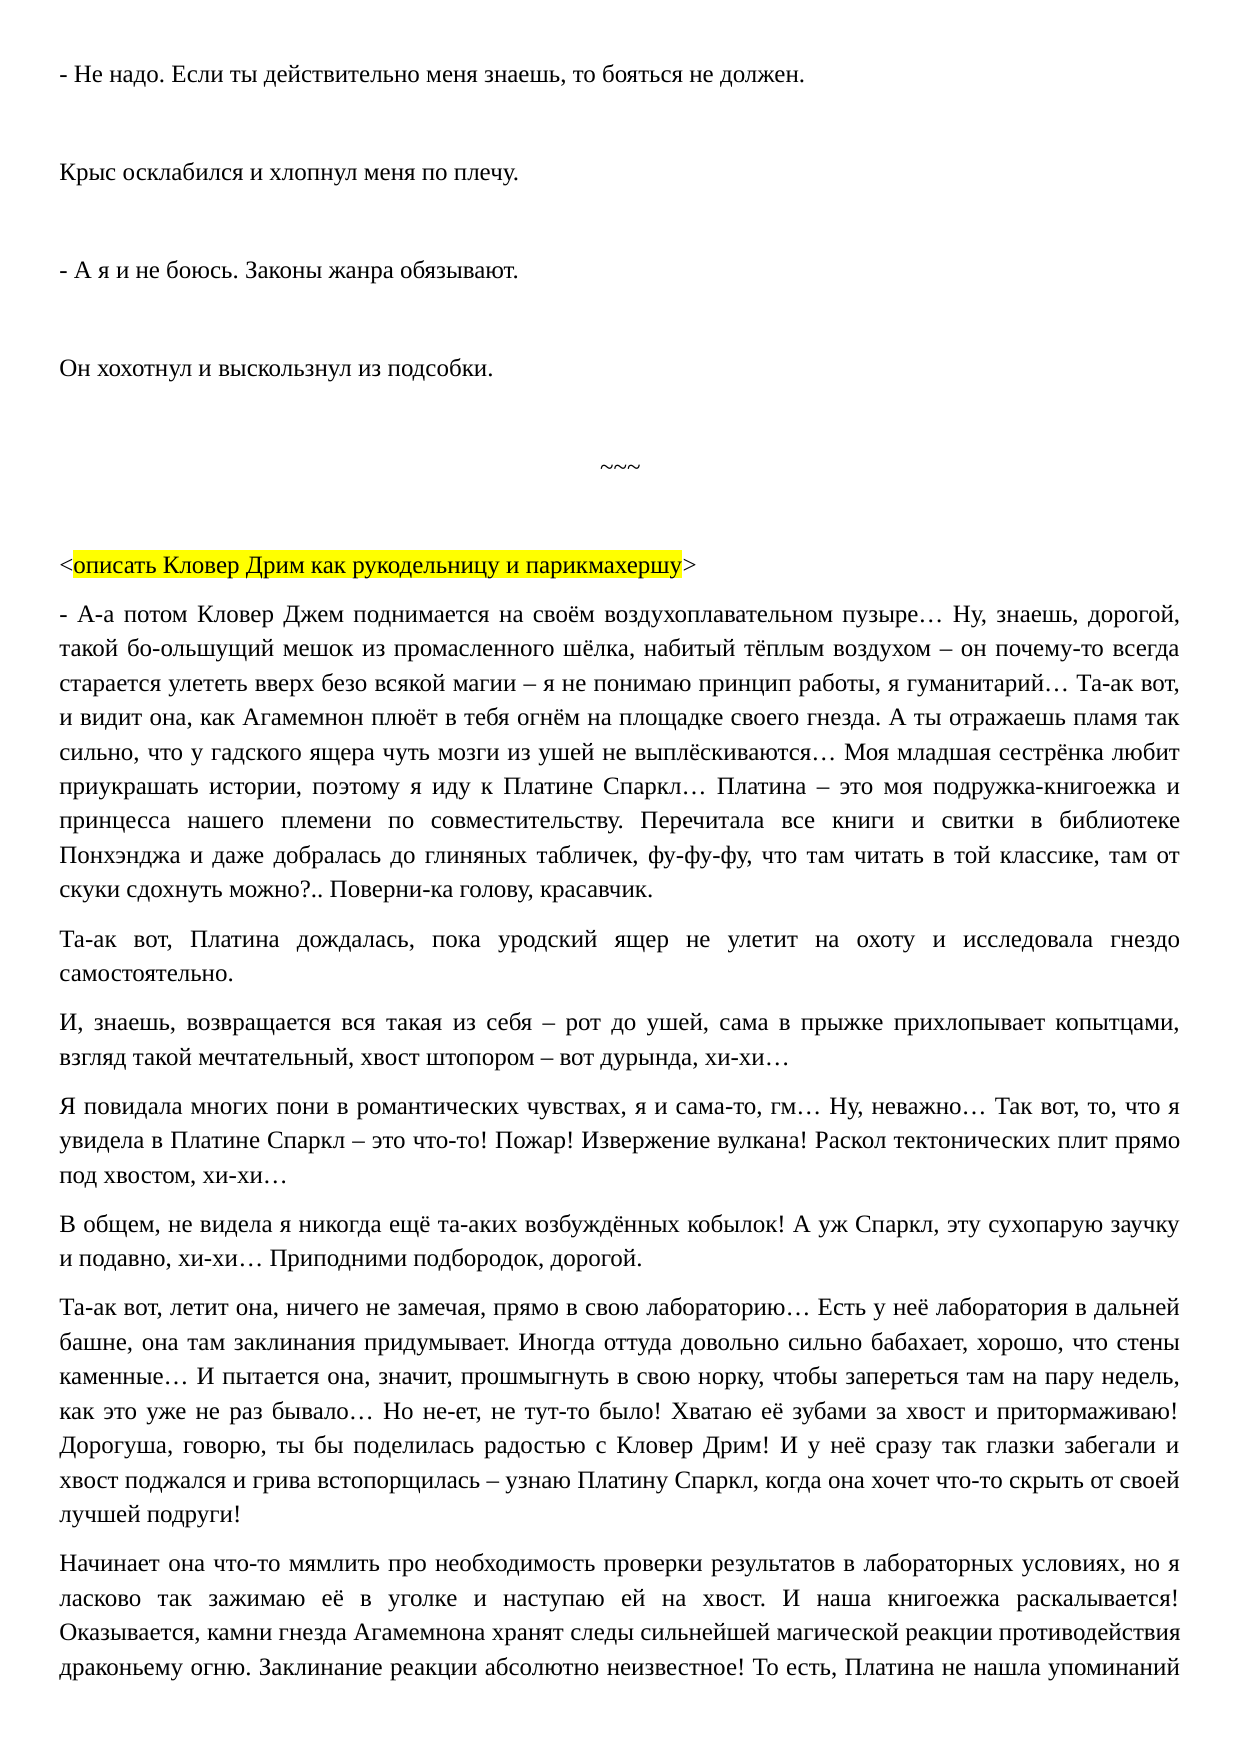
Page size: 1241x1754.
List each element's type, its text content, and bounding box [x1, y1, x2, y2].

text Крыс осклабился и хлопнул меня по плечу. [59, 157, 1181, 186]
text Я повидала многих пони в романтических чувствах, я и сама-то, гм… Ну, неважно… Так вот, то, что я увидела в Платине Спаркл – это что-то! Пожар! Извержение вулкана! Раскол тектонических плит прямо под хвостом, хи-хи… [59, 1091, 1181, 1188]
text - Не надо. Если ты действительно меня знаешь, то бояться не должен. [59, 59, 1181, 88]
text В общем, не видела я никогда ещё та-аких возбуждённых кобылок! А уж Спаркл, эту сухопарую заучку и подавно, хи-хи… Приподними подбородок, дорогой. [59, 1209, 1181, 1272]
text Та-ак вот, летит она, ничего не замечая, прямо в свою лабораторию… Есть у неё лаборатория в дальней башне, она там заклинания придумывает. Иногда оттуда довольно сильно бабахает, хорошо, что стены каменные… И пытается она, значит, прошмыгнуть в свою норку, чтобы запереться там на пару недель, как это уже не раз бывало… Но не-ет, не тут-то было! Хватаю её зубами за хвост и притормаживаю! Дорогуша, говорю, ты бы поделилась радостью с Кловер Дрим! И у неё сразу так глазки забегали и хвост поджался и грива встопорщилась – узнаю Платину Спаркл, когда она хочет что-то скрыть от своей лучшей подруги! [59, 1292, 1181, 1528]
text И, знаешь, возвращается вся такая из себя – рот до ушей, сама в прыжке прихлопывает копытцами, взгляд такой мечтательный, хвост штопором – вот дурында, хи-хи… [59, 1007, 1181, 1070]
text Та-ак вот, Платина дождалась, пока уродский ящер не улетит на охоту и исследовала гнездо самостоятельно. [59, 924, 1181, 987]
text ~~~ [59, 452, 1181, 480]
text - А-а потом Кловер Джем поднимается на своём воздухоплавательном пузыре… Ну, знаешь, дорогой, такой бо-ольшущий мешок из промасленного шёлка, набитый тёплым воздухом – он почему-то всегда старается улететь вверх безо всякой магии – я не понимаю принцип работы, я гуманитарий… Та-ак вот, и видит она, как Агамемнон плюёт в тебя огнём на площадке своего гнезда. А ты отражаешь пламя так сильно, что у гадского ящера чуть мозги из ушей не выплёскиваются… Моя младшая сестрёнка любит приукрашать истории, поэтому я иду к Платине Спаркл… Платина – это моя подружка-книгоежка и принцесса нашего племени по совместительству. Перечитала все книги и свитки в библиотеке Понхэнджа и даже добралась до глиняных табличек, фу-фу-фу, что там читать в той классике, там от скуки сдохнуть можно?.. Поверни-ка голову, красавчик. [59, 599, 1181, 903]
text Он хохотнул и выскользнул из подсобки. [59, 353, 1181, 382]
text Начинает она что-то мямлить про необходимость проверки результатов в лабораторных условиях, но я ласково так зажимаю её в уголке и наступаю ей на хвост. И наша книгоежка раскалывается! Оказывается, камни гнезда Агамемнона хранят следы сильнейшей магической реакции противодействия драконьему огню. Заклинание реакции абсолютно неизвестное! То есть, Платина не нашла упоминаний [59, 1548, 1181, 1680]
text <описать Кловер Дрим как рукодельницу и парикмахершу> [59, 550, 1181, 578]
text - А я и не боюсь. Законы жанра обязывают. [59, 255, 1181, 284]
